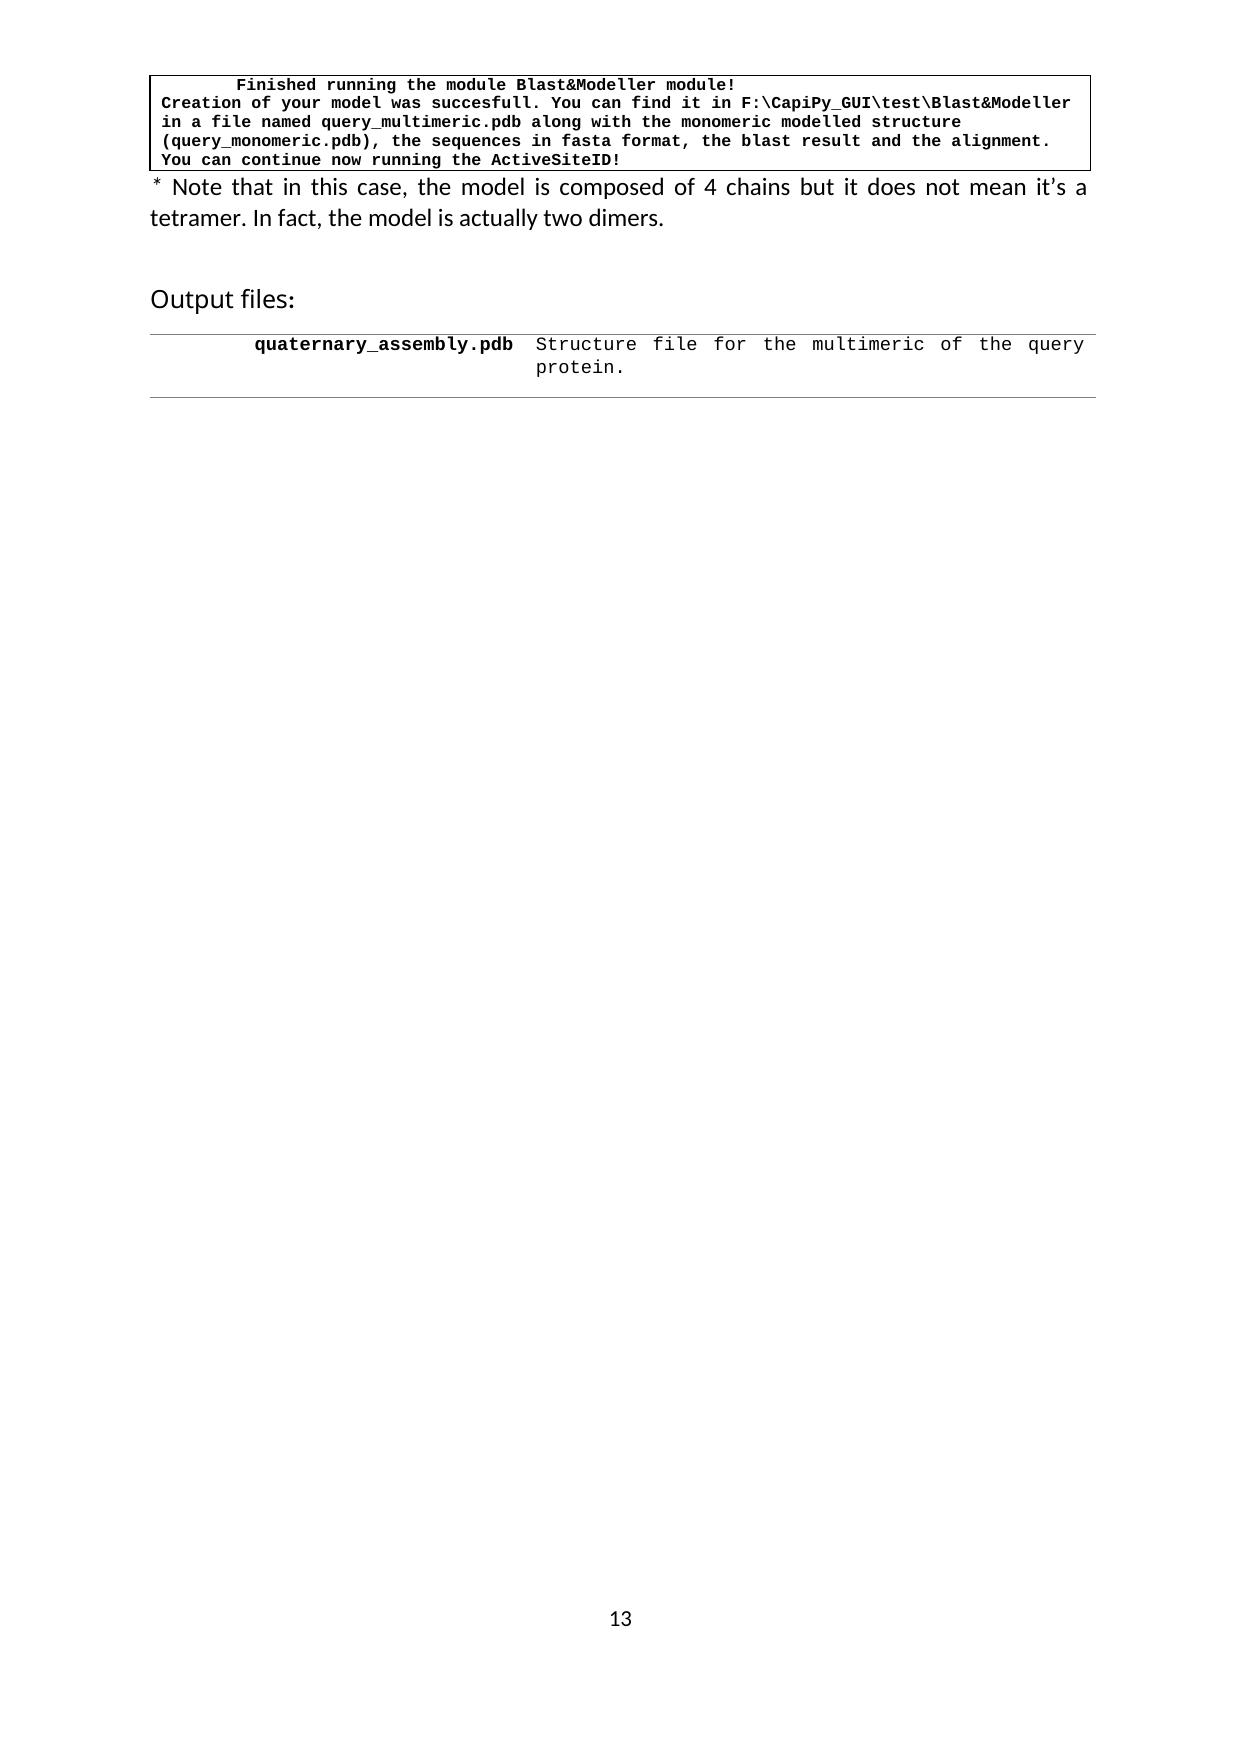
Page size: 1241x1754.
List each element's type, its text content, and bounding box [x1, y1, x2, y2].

text * Note that in this case, the model is composed of 4 chains but it does not mean it’s a tetramer. In fact, the model is actually two dimers. [150, 171, 1090, 232]
table_header quaternary_assembly.pdb [150, 335, 524, 397]
text Output files: [150, 281, 1090, 315]
table_header Structure file for the multimeric of the query protein. [524, 335, 1096, 397]
table_cell Finished running the module Blast&Modeller module! Creation of your model was succesfull. You can find it in F:\CapiPy_GUI\test\Blast&Modeller in a file named query_multimeric.pdb along with the monomeric modelled structure (query_monomeric.pdb), the sequences in fasta format, the blast result and the alignment. You can continue now running the ActiveSiteID! [151, 76, 1090, 170]
